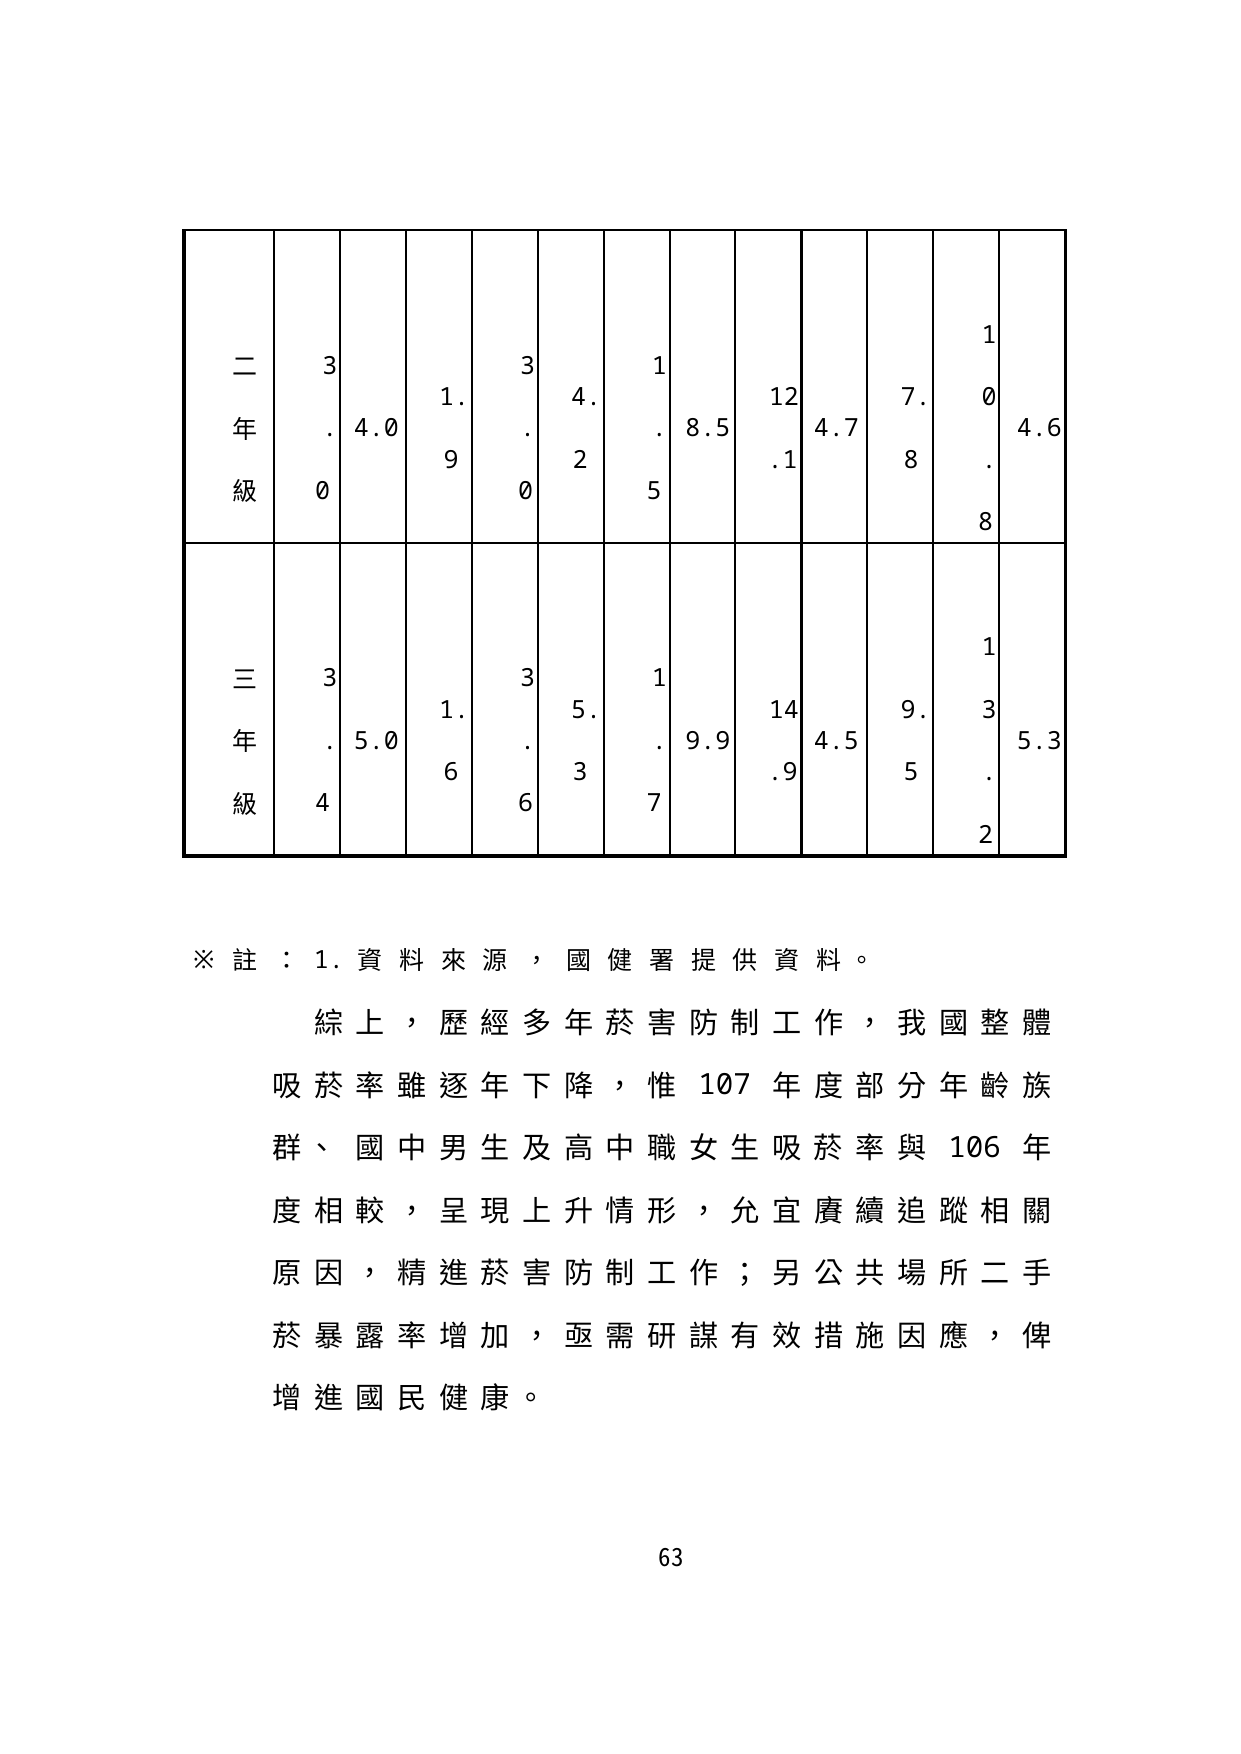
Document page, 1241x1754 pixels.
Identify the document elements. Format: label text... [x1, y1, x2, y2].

table_cell 3.0 [275, 231, 339, 542]
table_cell 5.3 [1000, 544, 1064, 854]
table_cell 12.1 [736, 231, 800, 542]
table_cell 9.5 [868, 544, 932, 854]
table_cell 5.3 [539, 544, 603, 854]
table_cell 9.9 [671, 544, 734, 854]
table_cell 1.7 [605, 544, 669, 854]
table_cell 二年級 [186, 231, 273, 542]
table_cell 4.7 [803, 231, 866, 542]
table_cell 4.0 [341, 231, 405, 542]
table_cell 1.6 [407, 544, 471, 854]
table_cell 1.5 [605, 231, 669, 542]
table_cell 3.6 [473, 544, 537, 854]
table_cell 10.8 [934, 231, 998, 542]
table_cell 4.2 [539, 231, 603, 542]
text ※註：1.資料來源，國健署提供資料。 [183, 917, 1058, 979]
text 綜上，歷經多年菸害防制工作，我國整體吸菸率雖逐年下降，惟107年度部分年齡族群、國中男生及高中職女生吸菸率與106年度相較，呈現上升情形，允宜賡續追蹤相關原因，精進菸害防制工作；另公共場所二手菸暴露率增加，亟需研謀有效措施因應，俾增進國民健康。 [242, 979, 1058, 1417]
table_cell 三年級 [186, 544, 273, 854]
table_cell 1.9 [407, 231, 471, 542]
table_cell 5.0 [341, 544, 405, 854]
table_cell 13.2 [934, 544, 998, 854]
table_cell 14.9 [736, 544, 800, 854]
table_cell 4.5 [803, 544, 866, 854]
table_cell 7.8 [868, 231, 932, 542]
table_cell 8.5 [671, 231, 734, 542]
table_cell 4.6 [1000, 231, 1064, 542]
table_cell 3.0 [473, 231, 537, 542]
table_cell 3.4 [275, 544, 339, 854]
